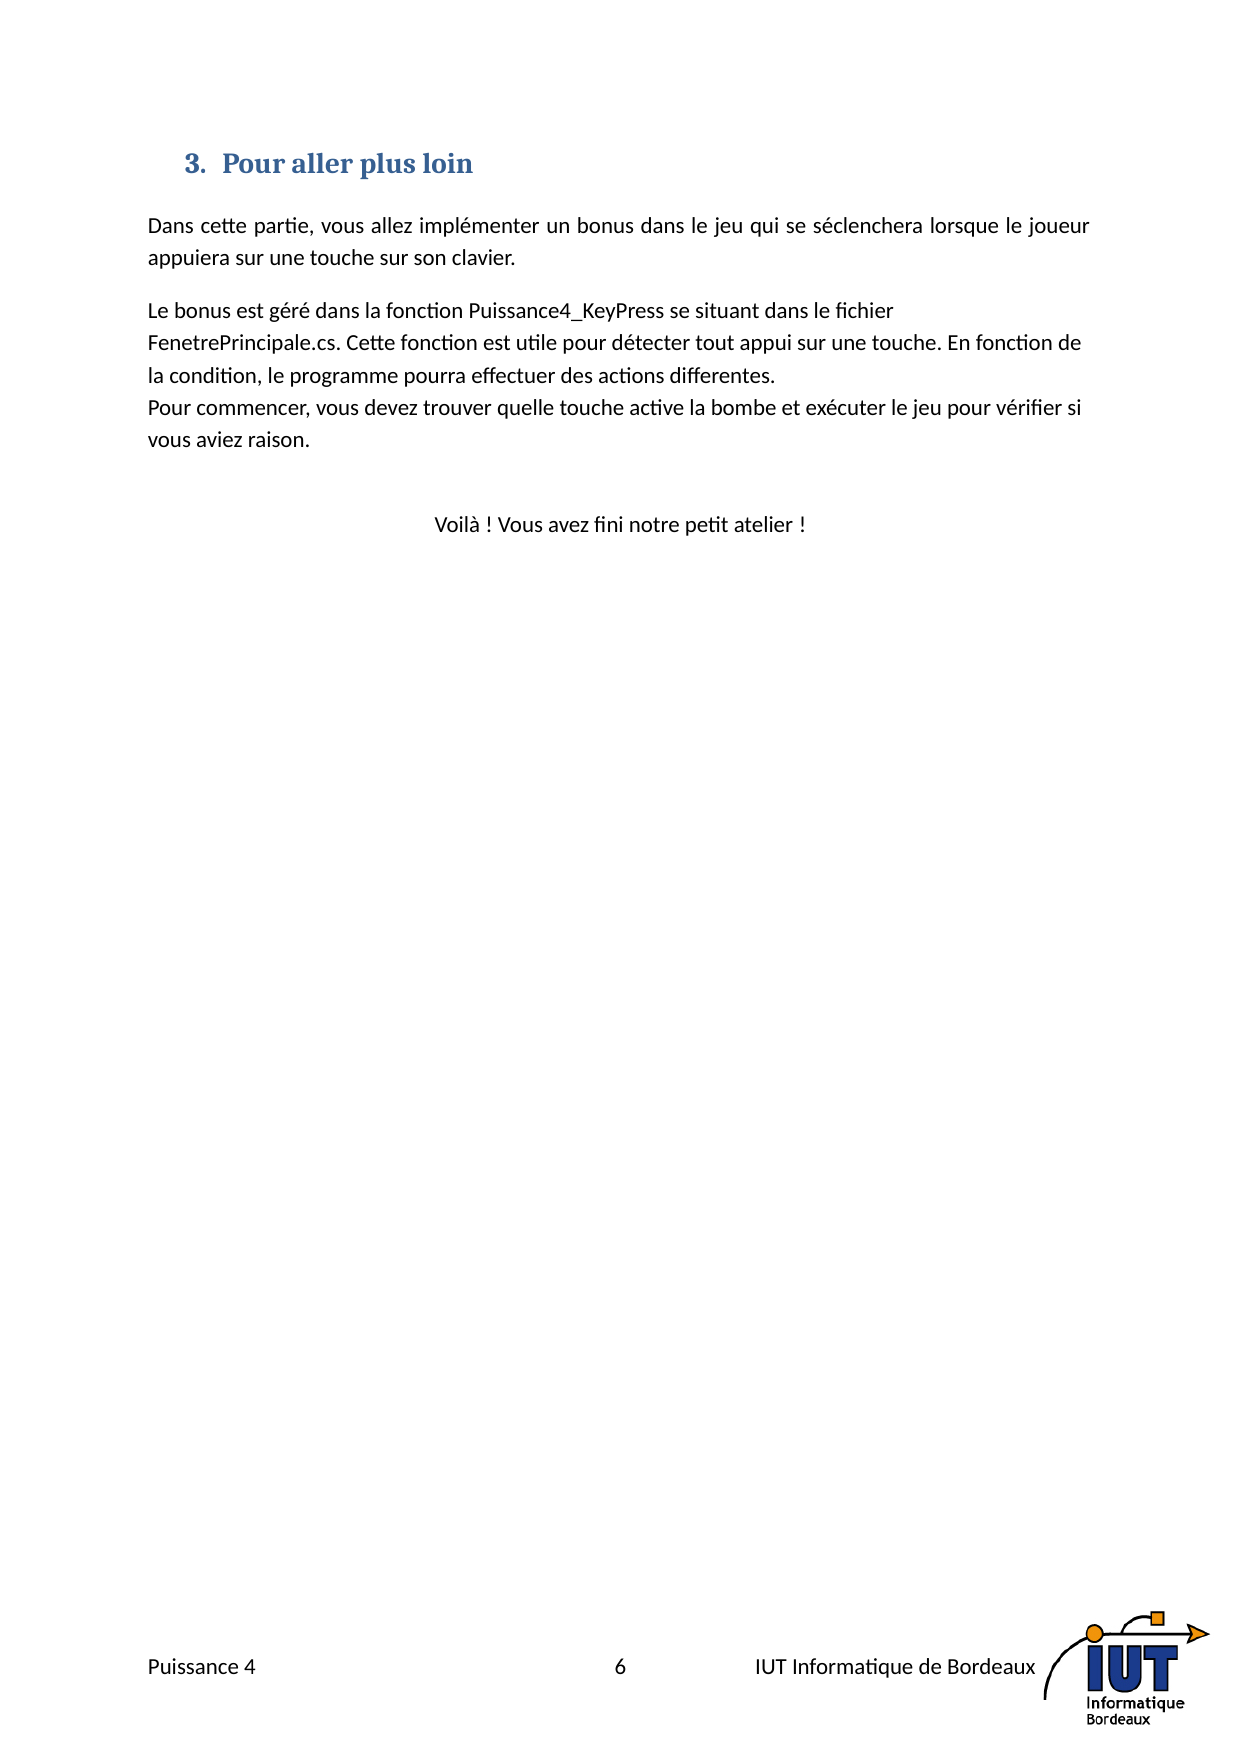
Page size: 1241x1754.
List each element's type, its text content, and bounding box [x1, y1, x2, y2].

text Voilà ! Vous avez fini notre petit atelier ! [148, 478, 1093, 538]
text Dans cette partie, vous allez implémenter un bonus dans le jeu qui se séclenchera lorsque le joueur appuiera sur une touche sur son clavier. [148, 211, 1093, 271]
picture [1043, 1610, 1214, 1729]
subtitle Pour aller plus loin [185, 148, 1093, 181]
text Le bonus est géré dans la fonction Puissance4_KeyPress se situant dans le fichier FenetrePrincipale.cs. Cette fonction est utile pour détecter tout appui sur une touche. En fonction de la condition, le programme pourra effectuer des actions differentes. Pour commencer, vous devez trouver quelle touche active la bombe et exécuter le jeu pour vérifier si vous aviez raison. [148, 296, 1093, 453]
